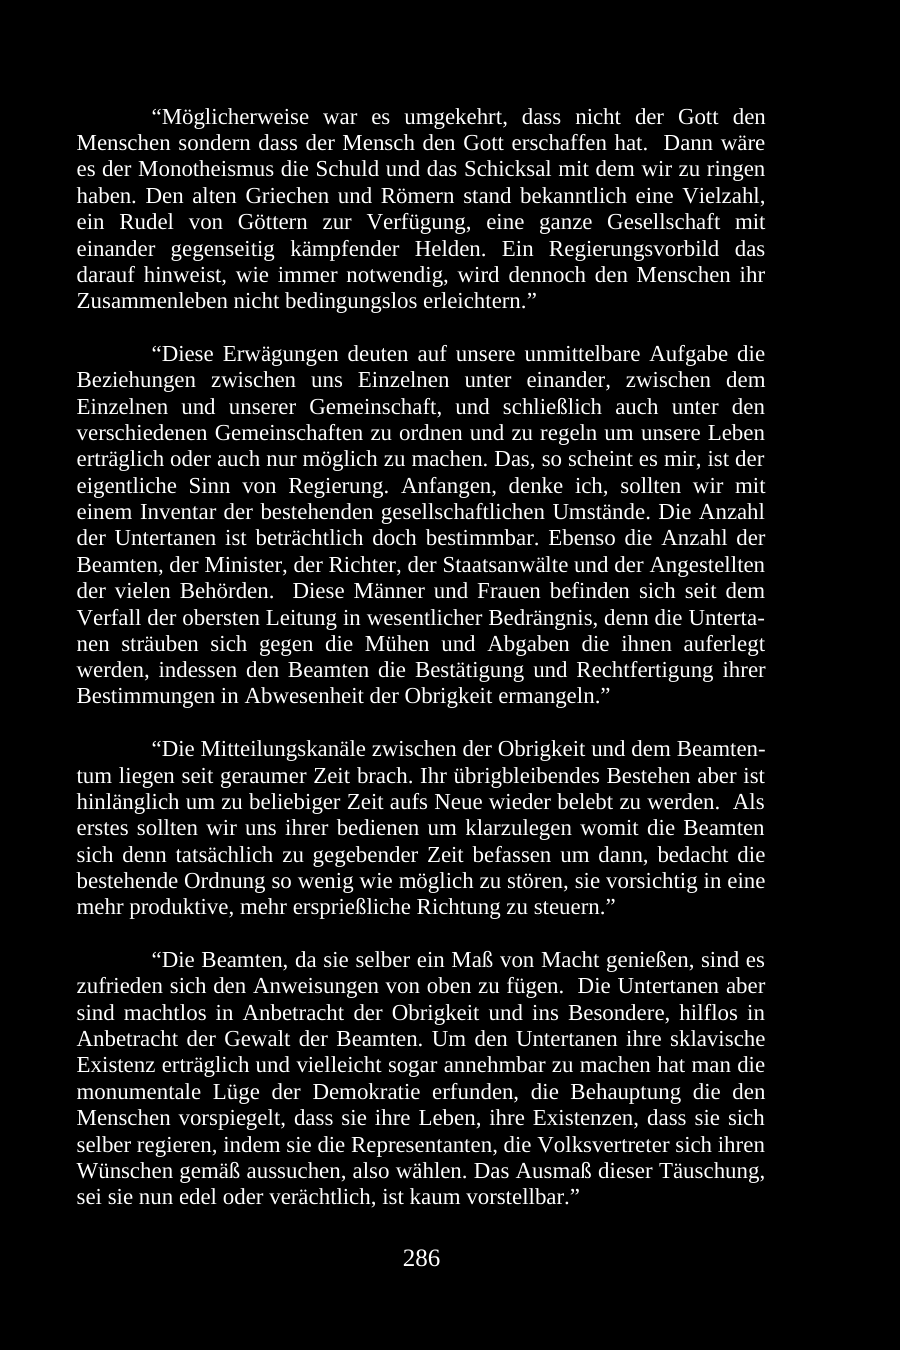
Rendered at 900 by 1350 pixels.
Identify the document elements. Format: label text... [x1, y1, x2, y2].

text “Diese Erwägungen deuten auf unsere unmittelbare Aufgabe die Beziehungen zwischen uns Einzelnen unter einander, zwischen dem Einzelnen und unserer Gemeinschaft, und schließlich auch unter den verschiedenen Gemeinschaften zu ordnen und zu regeln um unsere Leben erträglich oder auch nur möglich zu machen. Das, so scheint es mir, ist der eigentliche Sinn von Regierung. Anfangen, denke ich, sollten wir mit einem Inventar der bestehenden gesellschaftlichen Umstände. Die Anzahl der Untertanen ist beträchtlich doch bestimmbar. Ebenso die Anzahl der Beamten, der Minister, der Richter, der Staatsanwälte und der Angestellten der vielen Behörden. Diese Männer und Frauen befinden sich seit dem Verfall der obersten Leitung in wesentlicher Bedrängnis, denn die Unterta-nen sträuben sich gegen die Mühen und Abgaben die ihnen auferlegt werden, indessen den Beamten die Bestätigung und Rechtfertigung ihrer Bestimmungen in Abwesenheit der Obrigkeit ermangeln.” [76, 340, 766, 709]
text “Die Beamten, da sie selber ein Maß von Macht genießen, sind es zufrieden sich den Anweisungen von oben zu fügen. Die Untertanen aber sind machtlos in Anbetracht der Obrigkeit und ins Besondere, hilflos in Anbetracht der Gewalt der Beamten. Um den Untertanen ihre sklavische Existenz erträglich und vielleicht sogar annehmbar zu machen hat man die monumentale Lüge der Demokratie erfunden, die Behauptung die den Menschen vorspiegelt, dass sie ihre Leben, ihre Existenzen, dass sie sich selber regieren, indem sie die Representanten, die Volksvertreter sich ihren Wünschen gemäß aussuchen, also wählen. Das Ausmaß dieser Täuschung, sei sie nun edel oder verächtlich, ist kaum vorstellbar.” [76, 946, 766, 1210]
text “Möglicherweise war es umgekehrt, dass nicht der Gott den Menschen sondern dass der Mensch den Gott erschaffen hat. Dann wäre es der Monotheismus die Schuld und das Schicksal mit dem wir zu ringen haben. Den alten Griechen und Römern stand bekanntlich eine Vielzahl, ein Rudel von Göttern zur Verfügung, eine ganze Gesellschaft mit einander gegenseitig kämpfender Helden. Ein Regierungsvorbild das darauf hinweist, wie immer notwendig, wird dennoch den Menschen ihr Zusammenleben nicht bedingungslos erleichtern.” [76, 103, 766, 314]
text “Die Mitteilungskanäle zwischen der Obrigkeit und dem Beamten-tum liegen seit geraumer Zeit brach. Ihr übrigbleibendes Bestehen aber ist hinlänglich um zu beliebiger Zeit aufs Neue wieder belebt zu werden. Als erstes sollten wir uns ihrer bedienen um klarzulegen womit die Beamten sich denn tatsächlich zu gegebender Zeit befassen um dann, bedacht die bestehende Ordnung so wenig wie möglich zu stören, sie vorsichtig in eine mehr produktive, mehr ersprießliche Richtung zu steuern.” [76, 735, 766, 920]
